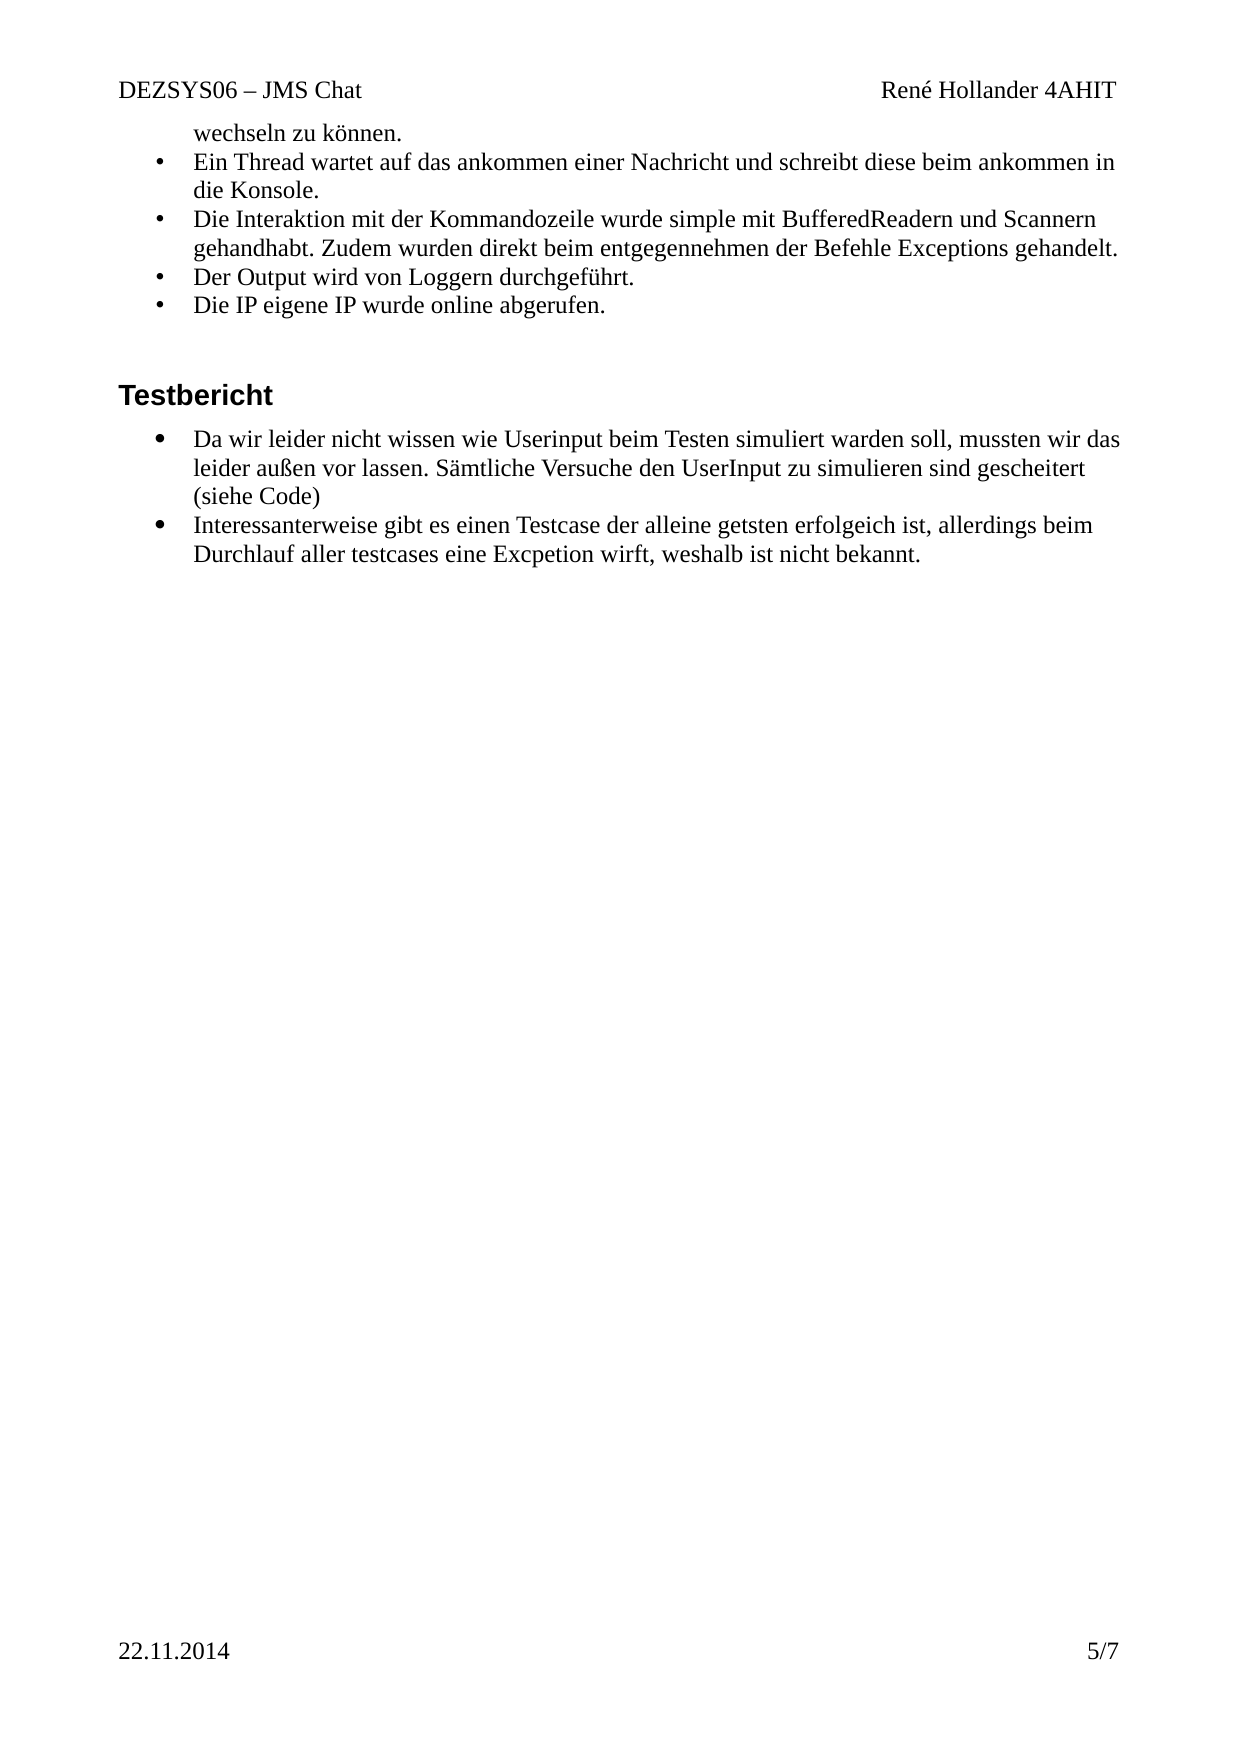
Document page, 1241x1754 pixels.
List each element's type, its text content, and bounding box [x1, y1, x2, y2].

list Die IP eigene IP wurde online abgerufen. [156, 291, 1122, 319]
list Der Output wird von Loggern durchgeführt. [156, 262, 1122, 291]
list Die Interaktion mit der Kommandozeile wurde simple mit BufferedReadern und Scannern gehandhabt. Zudem wurden direkt beim entgegennehmen der Befehle Exceptions gehandelt. [156, 204, 1122, 262]
list wechseln zu können. [156, 118, 1122, 147]
list Da wir leider nicht wissen wie Userinput beim Testen simuliert warden soll, mussten wir das leider außen vor lassen. Sämtliche Versuche den UserInput zu simulieren sind gescheitert (siehe Code) [156, 424, 1122, 510]
subtitle Testbericht [118, 378, 1122, 411]
list Ein Thread wartet auf das ankommen einer Nachricht und schreibt diese beim ankommen in die Konsole. [156, 147, 1122, 204]
list Interessanterweise gibt es einen Testcase der alleine getsten erfolgeich ist, allerdings beim Durchlauf aller testcases eine Excpetion wirft, weshalb ist nicht bekannt. [156, 510, 1122, 568]
